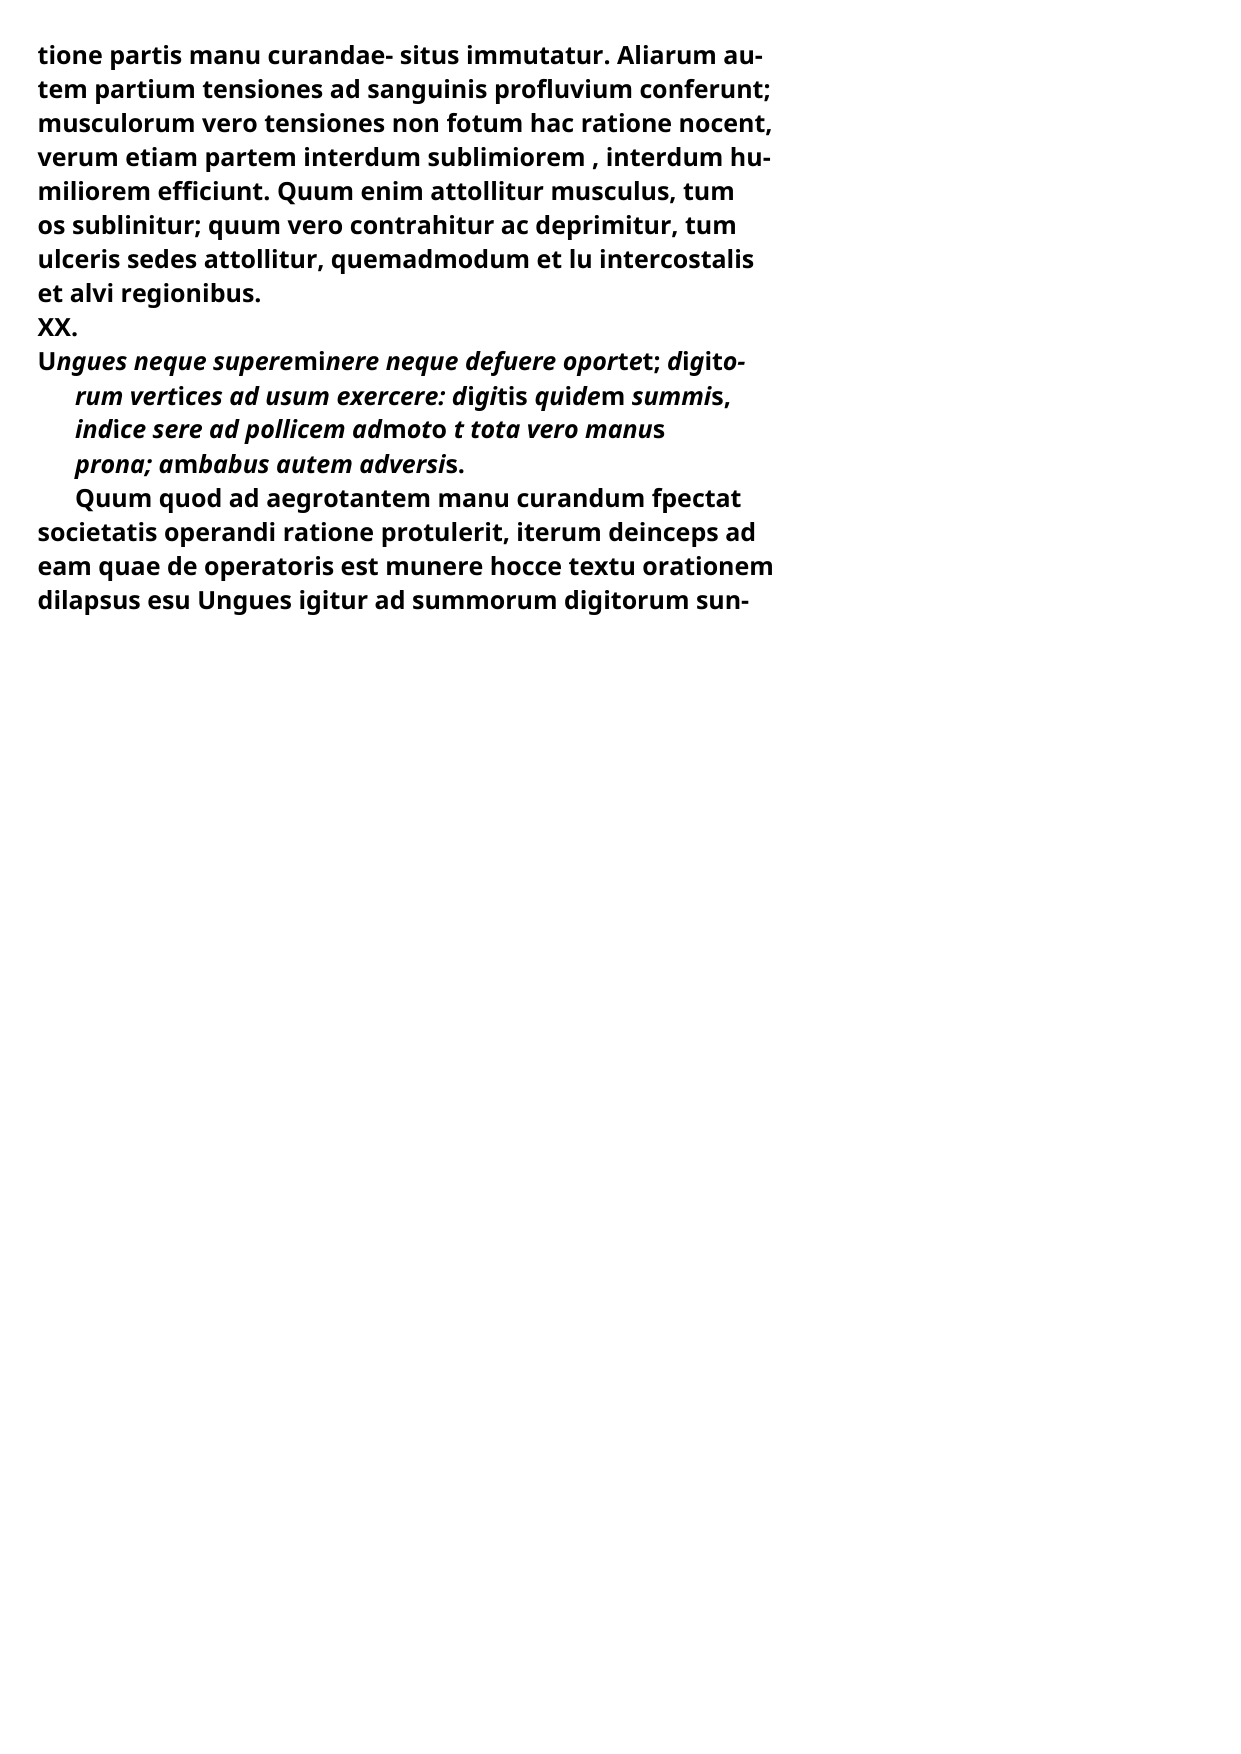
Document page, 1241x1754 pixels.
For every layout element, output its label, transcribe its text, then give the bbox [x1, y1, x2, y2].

text Quum quod ad aegrotantem manu curandum fpectat societatis operandi ratione protulerit, iterum deinceps ad eam quae de operatoris est munere hocce textu orationem dilapsus esu Ungues igitur ad summorum digitorum sun- [37, 480, 1203, 617]
text tione partis manu curandae- situs immutatur. Aliarum au- tem partium tensiones ad sanguinis profluvium conferunt; musculorum vero tensiones non fotum hac ratione nocent, verum etiam partem interdum sublimiorem , interdum hu- miliorem efficiunt. Quum enim attollitur musculus, tum os sublinitur; quum vero contrahitur ac deprimitur, tum ulceris sedes attollitur, quemadmodum et lu intercostalis et alvi regionibus. [37, 37, 1203, 310]
text XX. [37, 310, 1203, 344]
text Ungues neque supereminere neque defuere oportet; digito- rum vertices ad usum exercere: digitis quidem summis, indice sere ad pollicem admoto t tota vero manus prona; ambabus autem adversis. [37, 344, 1203, 480]
